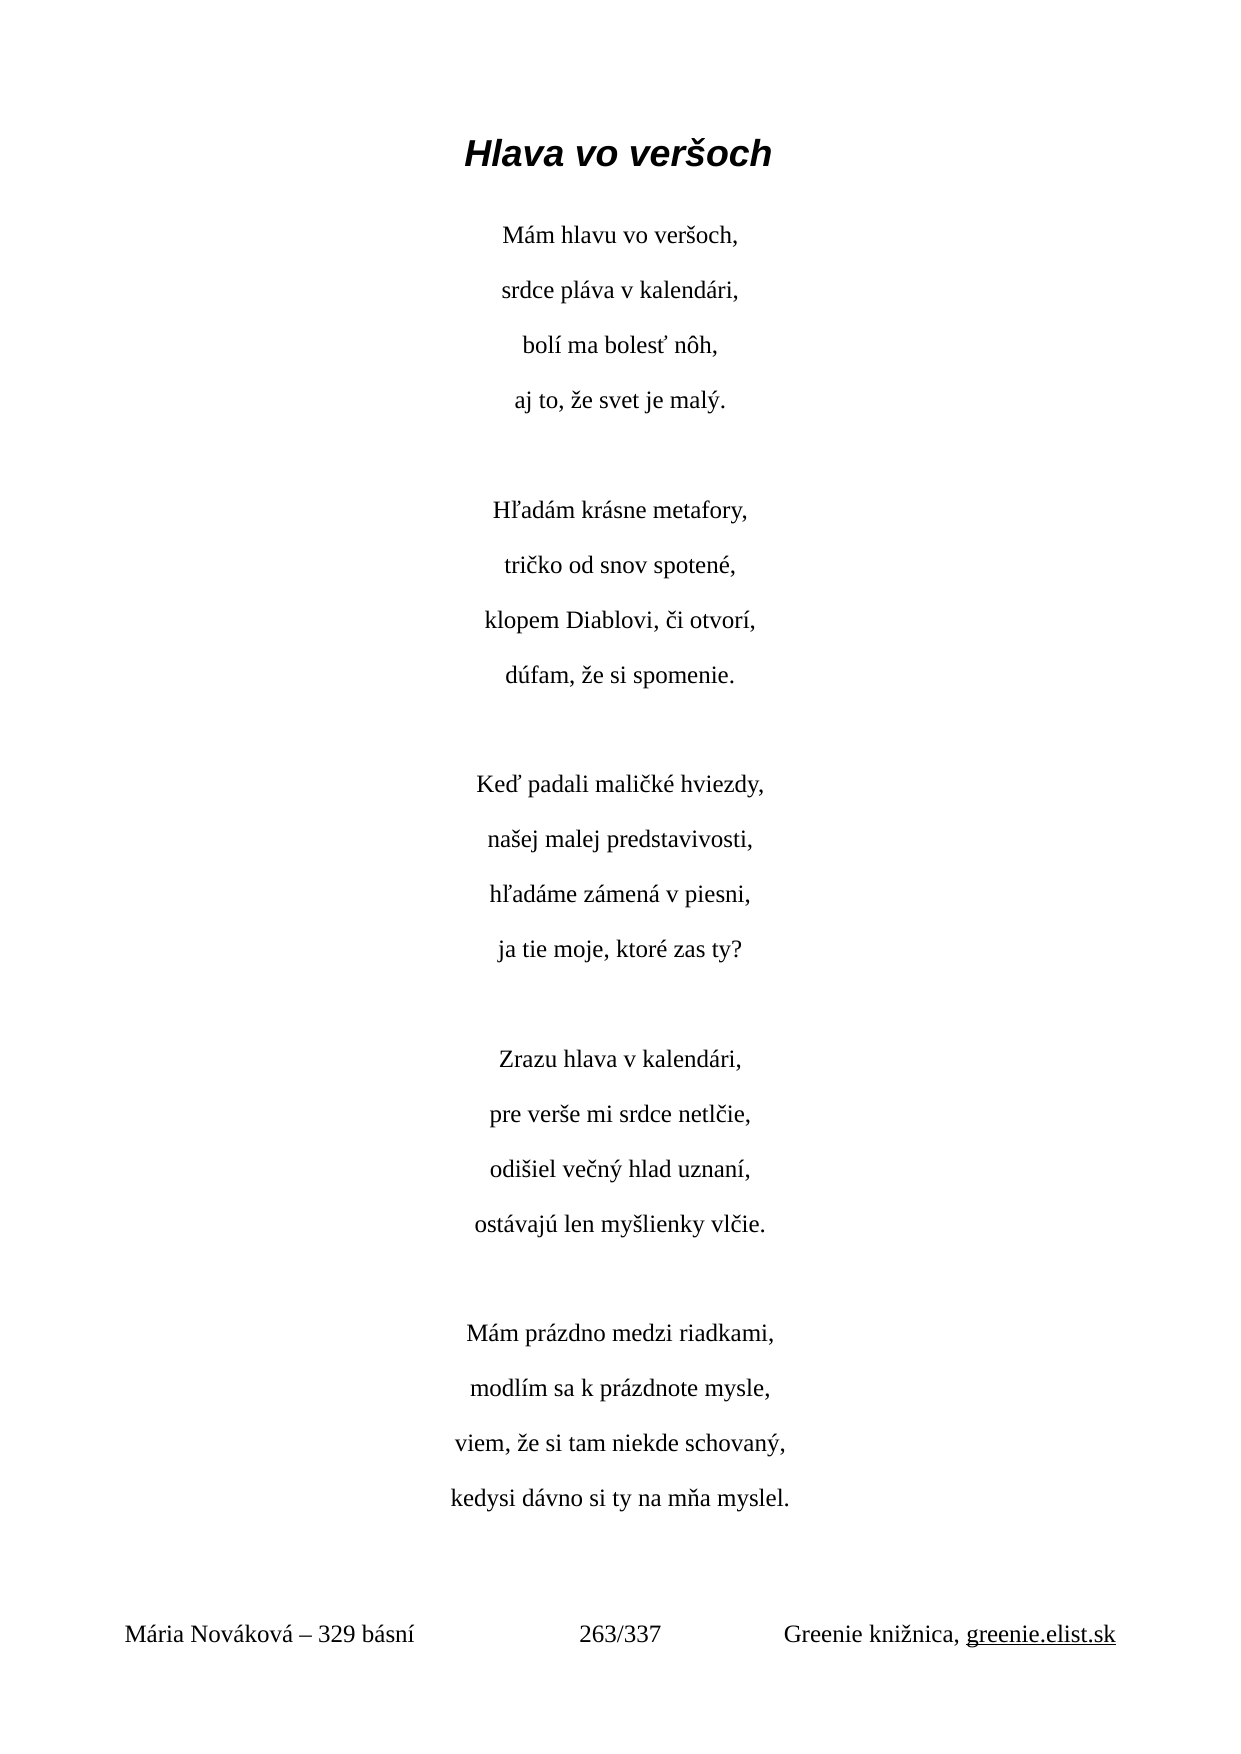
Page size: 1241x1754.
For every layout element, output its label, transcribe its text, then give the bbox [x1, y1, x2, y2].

text tričko od snov spotené, [106, 550, 1134, 579]
subtitle Hlava vo veršoch [106, 131, 1134, 174]
text Mám prázdno medzi riadkami, [106, 1318, 1134, 1347]
text našej malej predstavivosti, [106, 824, 1134, 853]
text ostávajú len myšlienky vlčie. [106, 1209, 1134, 1237]
text viem, že si tam niekde schovaný, [106, 1428, 1134, 1457]
text bolí ma bolesť nôh, [106, 330, 1134, 359]
text Zrazu hlava v kalendári, [106, 1044, 1134, 1073]
text Hľadám krásne metafory, [106, 495, 1134, 524]
text dúfam, že si spomenie. [106, 660, 1134, 688]
text modlím sa k prázdnote mysle, [106, 1373, 1134, 1402]
text aj to, že svet je malý. [106, 385, 1134, 414]
text Mám hlavu vo veršoch, [106, 221, 1134, 249]
text odišiel večný hlad uznaní, [106, 1154, 1134, 1182]
text Keď padali maličké hviezdy, [106, 769, 1134, 798]
text ja tie moje, ktoré zas ty? [106, 934, 1134, 963]
text kedysi dávno si ty na mňa myslel. [106, 1483, 1134, 1512]
text srdce pláva v kalendári, [106, 275, 1134, 304]
text klopem Diablovi, či otvorí, [106, 605, 1134, 633]
text hľadáme zámená v piesni, [106, 879, 1134, 908]
text pre verše mi srdce netlčie, [106, 1099, 1134, 1128]
